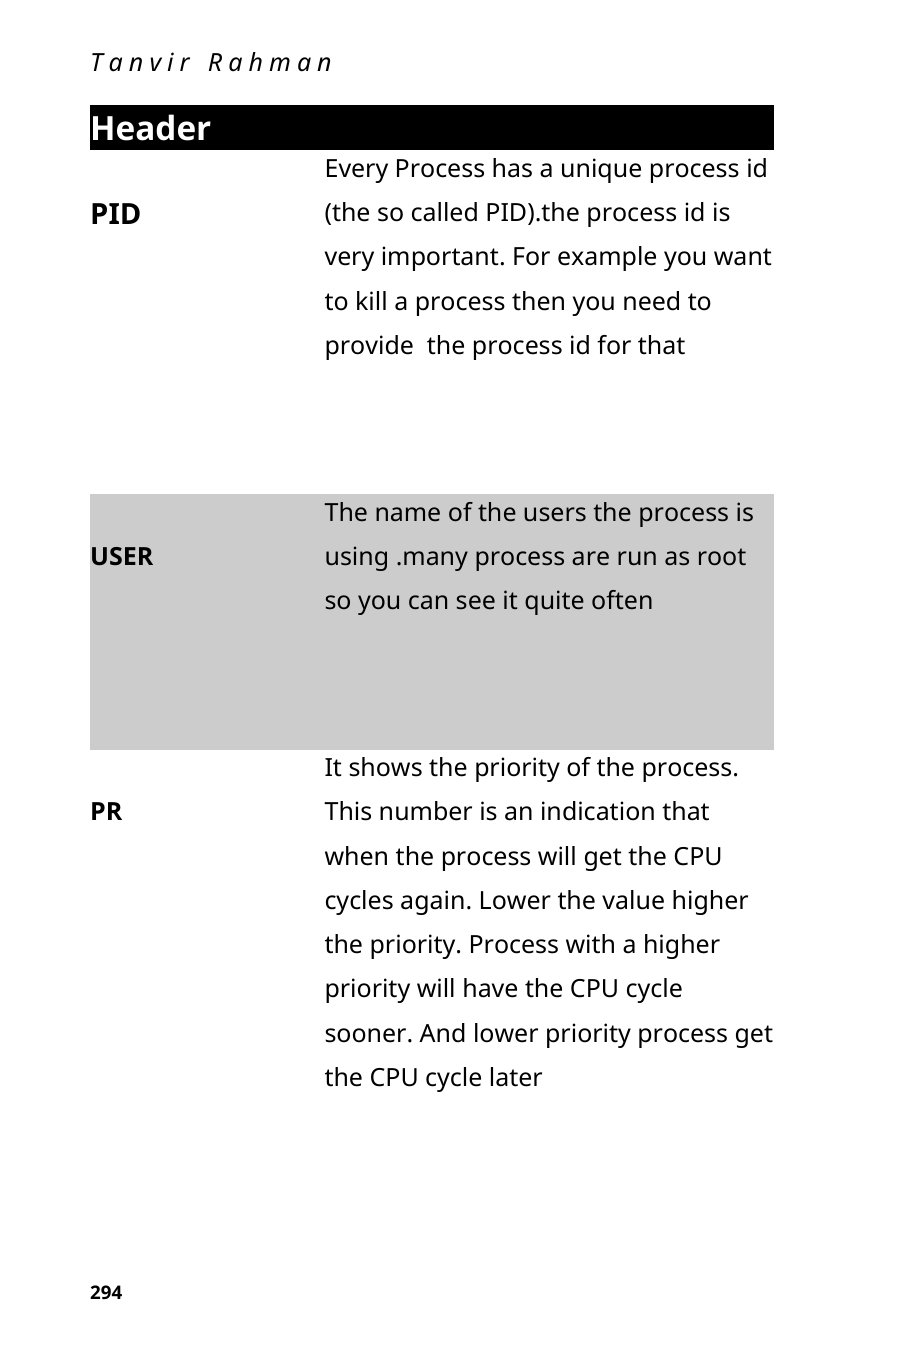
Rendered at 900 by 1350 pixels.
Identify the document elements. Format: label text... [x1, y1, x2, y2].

table_header [324, 105, 774, 150]
table_cell It shows the priority of the process. This number is an indication that when the process will get the CPU cycles again. Lower the value higher the priority. Process with a higher priority will have the CPU cycle sooner. And lower priority process get the CPU cycle later [324, 750, 774, 1227]
table_cell PR [90, 750, 324, 1227]
table_cell Every Process has a unique process id (the so called PID).the process id is very important. For example you want to kill a process then you need to provide the process id for that [324, 150, 774, 494]
table_header Header [90, 105, 324, 150]
table_cell PID [90, 150, 324, 494]
table_cell The name of the users the process is using .many process are run as root so you can see it quite often [324, 494, 774, 750]
table_cell USER [90, 494, 324, 750]
